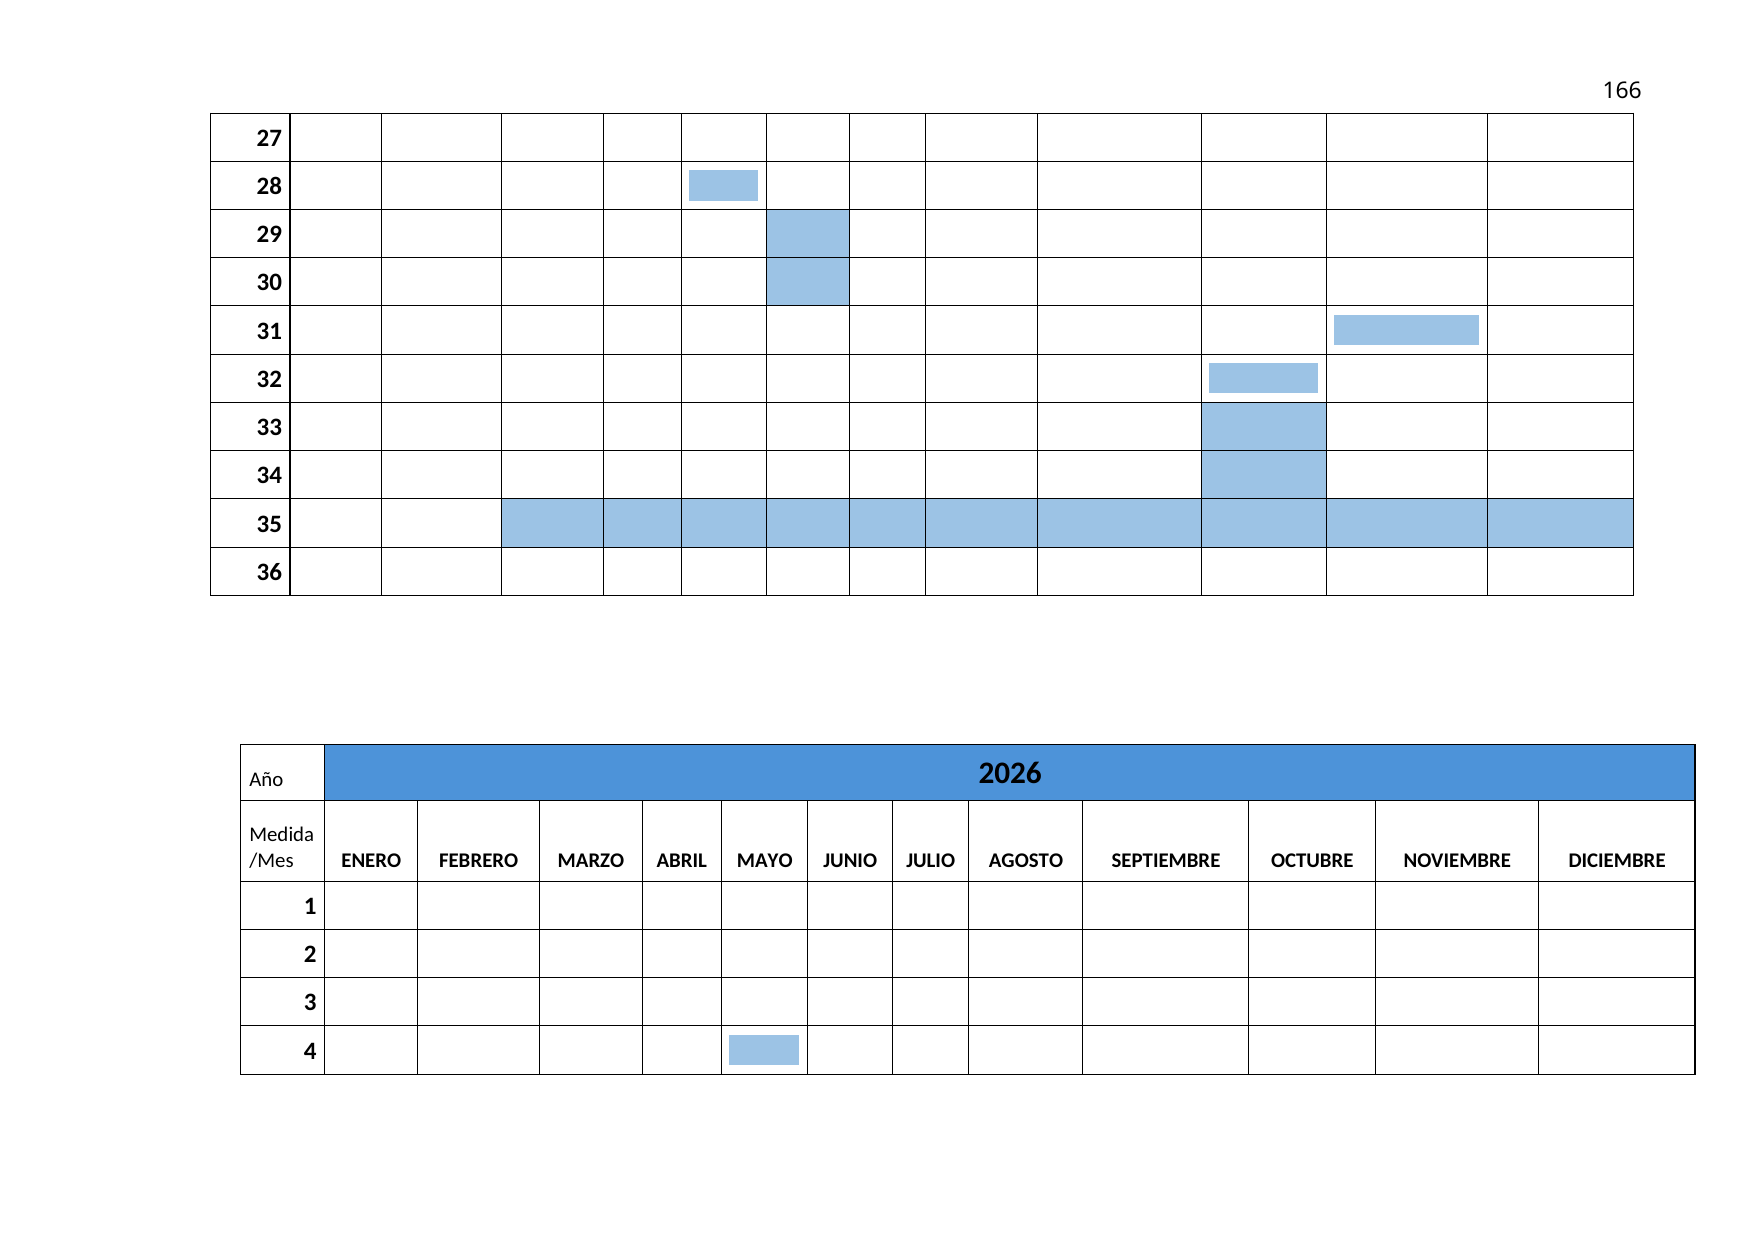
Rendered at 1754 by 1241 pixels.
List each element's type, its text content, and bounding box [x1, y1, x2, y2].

table_cell 4 [241, 1026, 324, 1074]
table_cell [604, 403, 681, 450]
table_cell [850, 355, 925, 402]
table_cell [1249, 1026, 1375, 1074]
table_cell [643, 882, 721, 929]
table_cell [722, 978, 807, 1025]
table_cell [502, 258, 603, 305]
table_cell [1202, 403, 1326, 450]
table_cell [325, 1026, 417, 1074]
table_cell JUNIO [808, 801, 892, 881]
table_cell [1038, 548, 1201, 595]
table_cell [1376, 978, 1538, 1025]
table_cell [382, 355, 501, 402]
table_cell [291, 355, 381, 402]
table_cell [1249, 930, 1375, 977]
table_cell [926, 306, 1037, 354]
table_cell [926, 258, 1037, 305]
table_cell FEBRERO [418, 801, 539, 881]
table_cell [722, 1026, 807, 1074]
table_cell [893, 930, 968, 977]
table_cell [418, 882, 539, 929]
table_cell 30 [211, 258, 289, 305]
table_cell [850, 451, 925, 498]
table_cell ABRIL [643, 801, 721, 881]
table_cell [1038, 258, 1201, 305]
table_cell AGOSTO [969, 801, 1082, 881]
table_cell [502, 548, 603, 595]
table_cell [291, 258, 381, 305]
table_cell [1539, 930, 1694, 977]
table_cell [682, 355, 766, 402]
table_cell [502, 114, 603, 161]
table_cell [1202, 114, 1326, 161]
table_cell [1488, 114, 1633, 161]
table_cell [926, 114, 1037, 161]
table_cell 31 [211, 306, 289, 354]
table_cell [1038, 162, 1201, 209]
table_header Año [241, 745, 324, 800]
table_cell [291, 499, 381, 547]
table_cell [1202, 210, 1326, 257]
table_cell [418, 1026, 539, 1074]
table_cell [767, 548, 849, 595]
table_cell [604, 210, 681, 257]
table_cell [682, 548, 766, 595]
table_cell [767, 355, 849, 402]
table_cell [767, 499, 849, 547]
table_cell [291, 451, 381, 498]
table_cell [291, 306, 381, 354]
table_cell [382, 451, 501, 498]
table_cell [1038, 114, 1201, 161]
table_cell Medida /Mes [241, 801, 324, 881]
table_cell [604, 451, 681, 498]
table_cell [291, 403, 381, 450]
table_cell [604, 499, 681, 547]
table_cell [1202, 548, 1326, 595]
table_cell 29 [211, 210, 289, 257]
table_cell [893, 1026, 968, 1074]
table_cell [1327, 355, 1487, 402]
table_cell [604, 114, 681, 161]
table_cell [1327, 210, 1487, 257]
table_cell [291, 548, 381, 595]
table_cell NOVIEMBRE [1376, 801, 1538, 881]
table_cell [969, 882, 1082, 929]
table_cell [767, 403, 849, 450]
table_cell [1038, 499, 1201, 547]
table_cell [1202, 499, 1326, 547]
table_cell [325, 930, 417, 977]
table_cell [926, 162, 1037, 209]
table_cell [767, 306, 849, 354]
table_cell MARZO [540, 801, 642, 881]
table_cell [291, 114, 381, 161]
table_cell [418, 978, 539, 1025]
table_cell OCTUBRE [1249, 801, 1375, 881]
table_cell JULIO [893, 801, 968, 881]
table_cell [926, 499, 1037, 547]
table_cell [1488, 451, 1633, 498]
table_cell [1488, 499, 1633, 547]
table_cell [682, 499, 766, 547]
table_cell [382, 403, 501, 450]
table_cell [767, 114, 849, 161]
table_cell [1488, 306, 1633, 354]
table_cell [1376, 930, 1538, 977]
table_cell ENERO [325, 801, 417, 881]
table_cell [1083, 882, 1248, 929]
table_cell [682, 403, 766, 450]
table_cell [502, 355, 603, 402]
table_cell [540, 882, 642, 929]
table_cell [1488, 258, 1633, 305]
table_cell 35 [211, 499, 289, 547]
table_cell [1539, 1026, 1694, 1074]
table_cell [808, 1026, 892, 1074]
table_cell [1327, 258, 1487, 305]
table_cell [1083, 1026, 1248, 1074]
table_cell [1038, 210, 1201, 257]
table_cell [382, 210, 501, 257]
table_cell [643, 978, 721, 1025]
table_cell [682, 451, 766, 498]
table_cell [604, 548, 681, 595]
table_cell [850, 548, 925, 595]
table_cell [1202, 162, 1326, 209]
table_cell [969, 930, 1082, 977]
table_cell [808, 930, 892, 977]
table_cell [540, 1026, 642, 1074]
table_cell [502, 306, 603, 354]
table_cell SEPTIEMBRE [1083, 801, 1248, 881]
table_cell [850, 403, 925, 450]
table_cell [1376, 1026, 1538, 1074]
table_cell [1202, 306, 1326, 354]
table_cell [1327, 306, 1487, 354]
table_header 2026 [325, 745, 1694, 800]
table_cell [1327, 114, 1487, 161]
table_cell [926, 451, 1037, 498]
table_cell 2 [241, 930, 324, 977]
table_cell [682, 162, 766, 209]
table_cell [291, 162, 381, 209]
table_cell [926, 210, 1037, 257]
table_cell [1202, 258, 1326, 305]
table_cell [850, 258, 925, 305]
table_cell [1327, 162, 1487, 209]
table_cell [502, 210, 603, 257]
table_cell [1249, 978, 1375, 1025]
table_cell 33 [211, 403, 289, 450]
table_cell [502, 499, 603, 547]
table_cell [502, 403, 603, 450]
table_cell [382, 162, 501, 209]
table_cell [382, 499, 501, 547]
table_cell [682, 306, 766, 354]
table_cell [325, 882, 417, 929]
table_cell [1038, 451, 1201, 498]
table_cell [926, 355, 1037, 402]
table_cell [767, 451, 849, 498]
table_cell [850, 114, 925, 161]
table_cell [604, 306, 681, 354]
table_cell [1488, 162, 1633, 209]
table_cell [1488, 210, 1633, 257]
table_cell [643, 930, 721, 977]
table_cell DICIEMBRE [1539, 801, 1694, 881]
table_cell [808, 978, 892, 1025]
table_cell [1249, 882, 1375, 929]
table_cell [850, 499, 925, 547]
table_cell [682, 210, 766, 257]
table_cell [850, 306, 925, 354]
table_cell [722, 930, 807, 977]
table_cell [643, 1026, 721, 1074]
table_cell [604, 258, 681, 305]
table_cell [1083, 930, 1248, 977]
table_cell [604, 162, 681, 209]
table_cell [767, 162, 849, 209]
table_cell [682, 114, 766, 161]
table_cell 32 [211, 355, 289, 402]
table_cell 3 [241, 978, 324, 1025]
table_cell [382, 114, 501, 161]
table_cell [767, 258, 849, 305]
table_cell [1488, 355, 1633, 402]
table_cell [969, 978, 1082, 1025]
table_cell [540, 930, 642, 977]
table_cell [291, 210, 381, 257]
table_cell 1 [241, 882, 324, 929]
table_cell [1038, 355, 1201, 402]
table_cell [1327, 499, 1487, 547]
table_cell [682, 258, 766, 305]
table_cell [325, 978, 417, 1025]
table_cell [382, 258, 501, 305]
table_cell [1202, 355, 1326, 402]
table_cell [1488, 548, 1633, 595]
table_cell 36 [211, 548, 289, 595]
table_cell [1038, 306, 1201, 354]
table_cell [1202, 451, 1326, 498]
table_cell [1488, 403, 1633, 450]
table_cell [893, 882, 968, 929]
table_cell [969, 1026, 1082, 1074]
table_cell [1327, 403, 1487, 450]
table_cell [1038, 403, 1201, 450]
table_cell [926, 548, 1037, 595]
table_cell [540, 978, 642, 1025]
table_cell [1539, 882, 1694, 929]
table_cell [1539, 978, 1694, 1025]
table_cell [767, 210, 849, 257]
table_cell [1083, 978, 1248, 1025]
table_cell [722, 882, 807, 929]
table_cell MAYO [722, 801, 807, 881]
table_cell [604, 355, 681, 402]
table_cell [418, 930, 539, 977]
table_cell [382, 306, 501, 354]
table_cell [502, 451, 603, 498]
table_cell 27 [211, 114, 289, 161]
table_cell 28 [211, 162, 289, 209]
table_cell [382, 548, 501, 595]
table_cell [926, 403, 1037, 450]
table_cell [1327, 451, 1487, 498]
table_cell [1376, 882, 1538, 929]
table_cell [850, 162, 925, 209]
table_cell [502, 162, 603, 209]
table_cell [1327, 548, 1487, 595]
table_cell 34 [211, 451, 289, 498]
table_cell [850, 210, 925, 257]
table_cell [808, 882, 892, 929]
table_cell [893, 978, 968, 1025]
